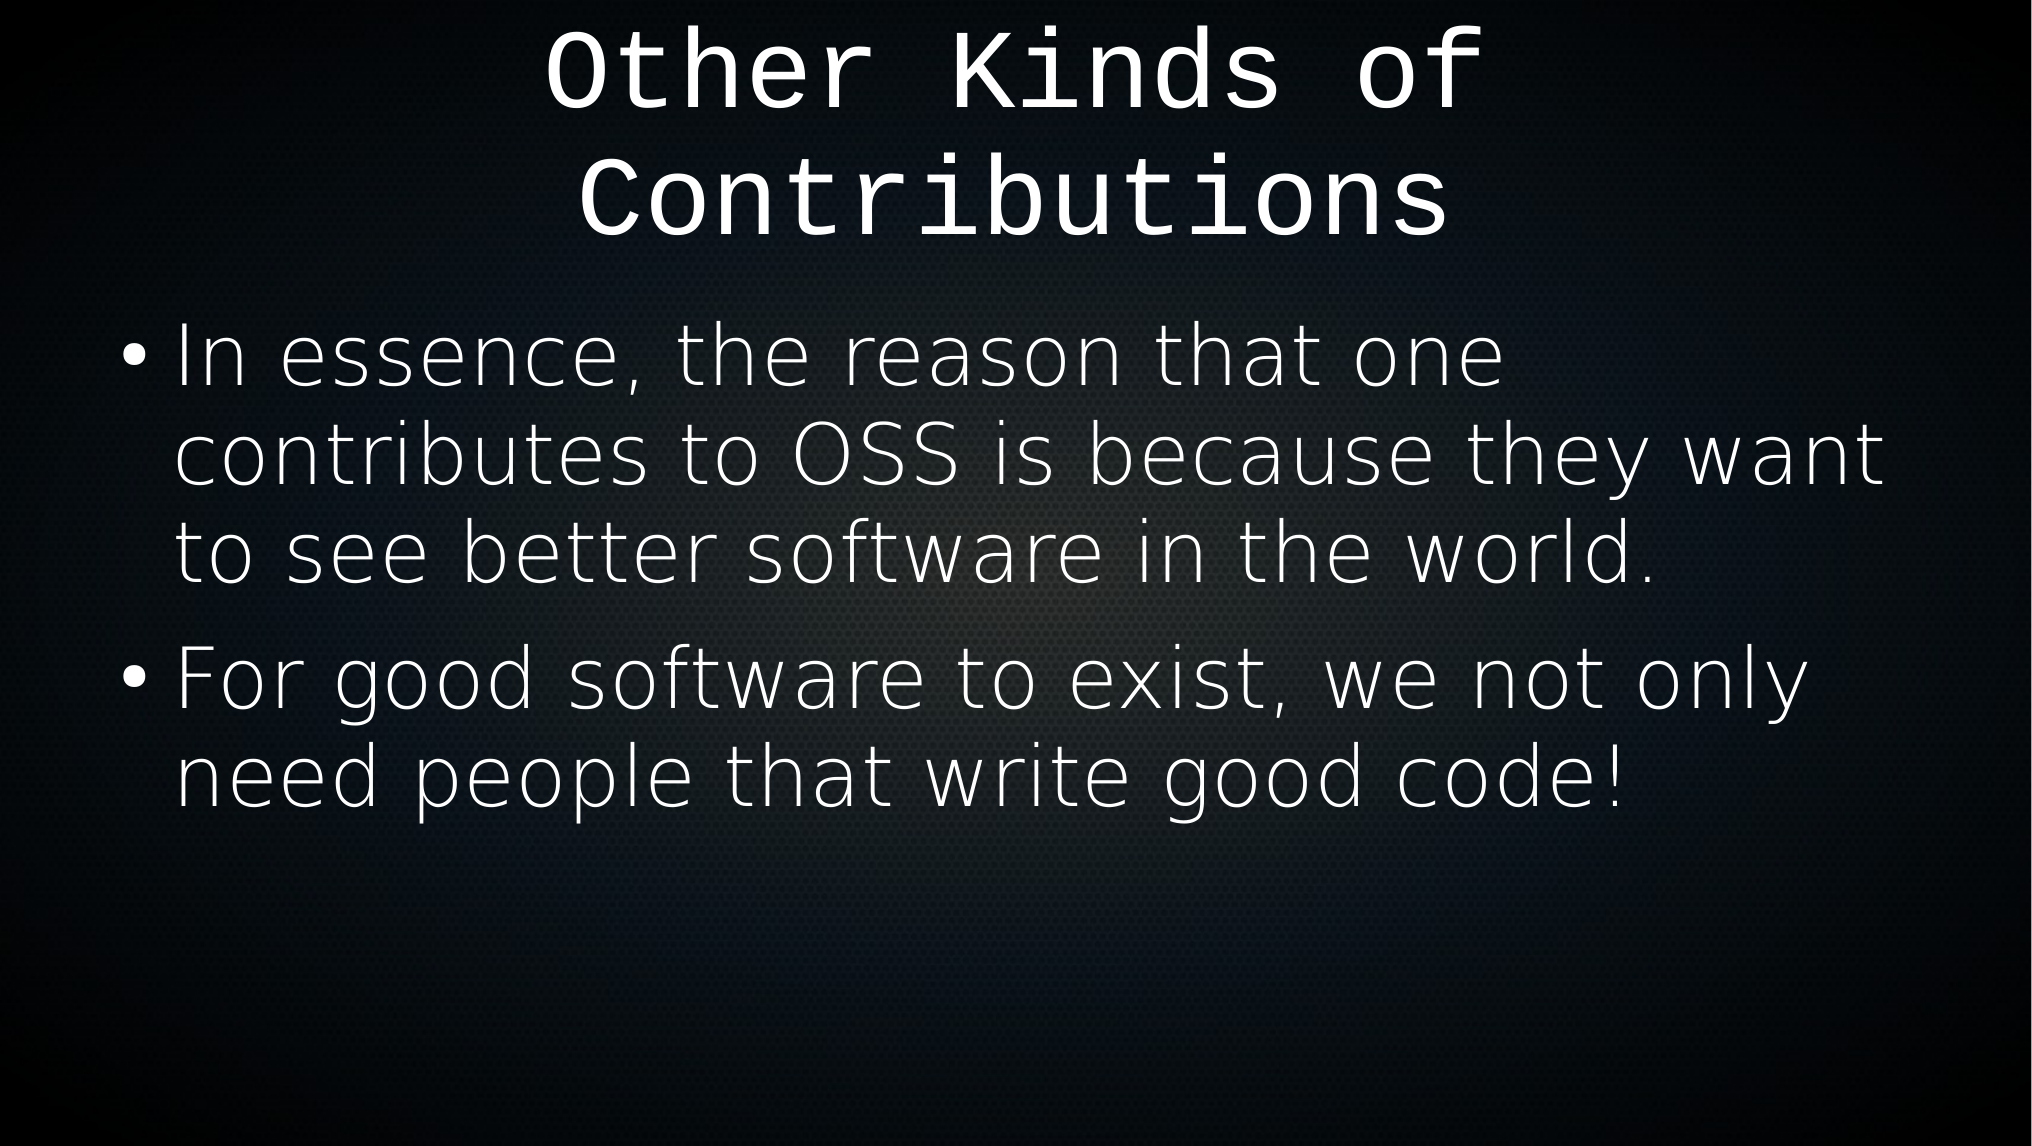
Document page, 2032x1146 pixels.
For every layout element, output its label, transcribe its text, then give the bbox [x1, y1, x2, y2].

list In essence, the reason that one contributes to OSS is because they want to see better software in the world. For good software to exist, we not only need people that write good code! [101, 307, 1890, 972]
picture [0, 0, 2032, 1146]
title Other Kinds of Contributions [101, 13, 1930, 269]
